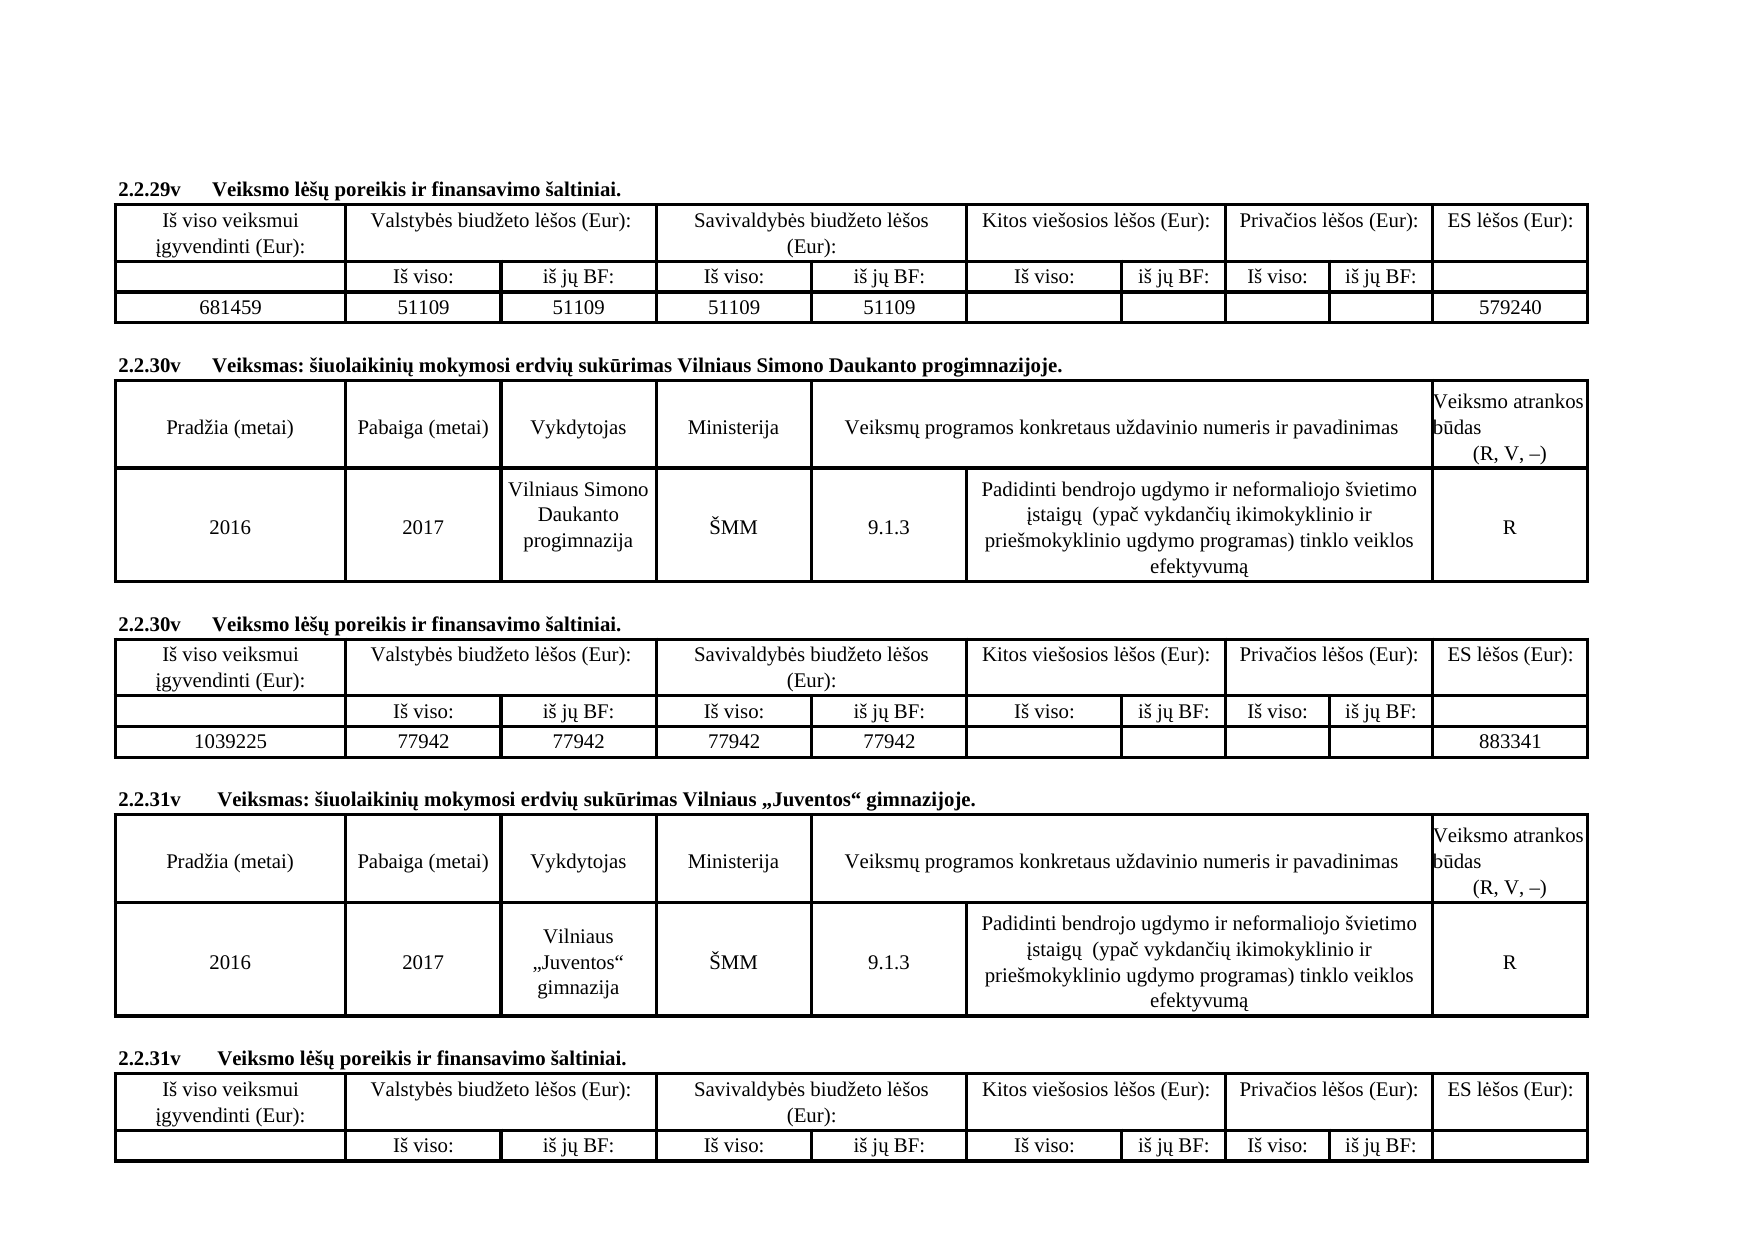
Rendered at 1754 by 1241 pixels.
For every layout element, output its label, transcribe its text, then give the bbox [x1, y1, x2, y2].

table_cell 681459 [117, 294, 344, 321]
table_cell [968, 728, 1120, 756]
table_cell 2017 [347, 904, 499, 1014]
table_header Savivaldybės biudžeto lėšos (Eur): [658, 641, 965, 694]
table_cell iš jų BF: [503, 263, 655, 290]
table_header Iš viso veiksmui įgyvendinti (Eur): [117, 1075, 344, 1128]
table_header Savivaldybės biudžeto lėšos (Eur): [658, 206, 965, 259]
table_cell 77942 [347, 728, 499, 756]
table_cell Iš viso: [1227, 1132, 1328, 1159]
table_header Pabaiga (metai) [347, 382, 499, 466]
table_cell [1331, 294, 1431, 321]
table_cell iš jų BF: [503, 697, 655, 725]
table_cell iš jų BF: [1123, 263, 1224, 290]
text 2.2.31v Veiksmas: šiuolaikinių mokymosi erdvių sukūrimas Vilniaus „Juventos“ gimnazijoje. [118, 787, 1636, 811]
table_header Veiksmų programos konkretaus uždavinio numeris ir pavadinimas [813, 382, 1431, 466]
table_header Pradžia (metai) [117, 382, 344, 466]
table_header ES lėšos (Eur): [1434, 1075, 1586, 1128]
table_header Ministerija [658, 382, 810, 466]
table_header Valstybės biudžeto lėšos (Eur): [347, 641, 655, 694]
table_cell Iš viso: [1227, 263, 1328, 290]
table_cell iš jų BF: [813, 697, 965, 725]
table_cell Vilniaus „Juventos“ gimnazija [503, 904, 655, 1014]
table_cell iš jų BF: [1331, 1132, 1431, 1159]
table_cell iš jų BF: [1331, 263, 1431, 290]
table_header Vykdytojas [503, 382, 655, 466]
table_cell Padidinti bendrojo ugdymo ir neformaliojo švietimo įstaigų (ypač vykdančių ikimokyklinio ir priešmokyklinio ugdymo programas) tinklo veiklos efektyvumą [968, 904, 1431, 1014]
table_cell iš jų BF: [1123, 697, 1224, 725]
table_cell 9.1.3 [813, 470, 965, 580]
table_cell 2017 [347, 470, 499, 580]
table_cell Iš viso: [347, 1132, 499, 1159]
table_header ES lėšos (Eur): [1434, 206, 1586, 259]
table_cell [117, 1132, 344, 1159]
table_header Vykdytojas [503, 816, 655, 901]
table_cell [1227, 728, 1328, 756]
table_cell Iš viso: [658, 263, 810, 290]
table_header Iš viso veiksmui įgyvendinti (Eur): [117, 641, 344, 694]
table_cell R [1434, 904, 1586, 1014]
table_header Privačios lėšos (Eur): [1227, 641, 1431, 694]
table_cell [1434, 697, 1586, 725]
text 2.2.31v Veiksmo lėšų poreikis ir finansavimo šaltiniai. [118, 1046, 1636, 1070]
table_cell 77942 [813, 728, 965, 756]
table_cell [968, 294, 1120, 321]
table_cell 1039225 [117, 728, 344, 756]
table_header Kitos viešosios lėšos (Eur): [968, 641, 1224, 694]
table_header Pradžia (metai) [117, 816, 344, 901]
table_cell [117, 263, 344, 290]
table_cell 77942 [658, 728, 810, 756]
table_header ES lėšos (Eur): [1434, 641, 1586, 694]
table_cell 883341 [1434, 728, 1586, 756]
table_cell 579240 [1434, 294, 1586, 321]
table_header Veiksmo atrankos būdas (R, V, –) [1434, 816, 1586, 901]
table_header Valstybės biudžeto lėšos (Eur): [347, 206, 655, 259]
table_cell ŠMM [658, 470, 810, 580]
table_cell 77942 [503, 728, 655, 756]
text 2.2.29v Veiksmo lėšų poreikis ir finansavimo šaltiniai. [118, 177, 1636, 201]
table_cell [1123, 728, 1224, 756]
table_header Veiksmo atrankos būdas (R, V, –) [1434, 382, 1586, 466]
table_cell [1434, 1132, 1586, 1159]
table_cell Iš viso: [968, 1132, 1120, 1159]
table_cell Iš viso: [658, 697, 810, 725]
table_header Privačios lėšos (Eur): [1227, 206, 1431, 259]
table_cell 51109 [347, 294, 499, 321]
table_cell R [1434, 470, 1586, 580]
table_cell [1123, 294, 1224, 321]
table_cell [1331, 728, 1431, 756]
table_cell ŠMM [658, 904, 810, 1014]
table_cell iš jų BF: [813, 1132, 965, 1159]
table_header Valstybės biudžeto lėšos (Eur): [347, 1075, 655, 1128]
table_header Veiksmų programos konkretaus uždavinio numeris ir pavadinimas [813, 816, 1431, 901]
table_cell iš jų BF: [1331, 697, 1431, 725]
table_cell 51109 [813, 294, 965, 321]
table_cell Iš viso: [1227, 697, 1328, 725]
table_cell Iš viso: [968, 697, 1120, 725]
table_cell Padidinti bendrojo ugdymo ir neformaliojo švietimo įstaigų (ypač vykdančių ikimokyklinio ir priešmokyklinio ugdymo programas) tinklo veiklos efektyvumą [968, 470, 1431, 580]
table_header Savivaldybės biudžeto lėšos (Eur): [658, 1075, 965, 1128]
table_cell 2016 [117, 470, 344, 580]
table_header Iš viso veiksmui įgyvendinti (Eur): [117, 206, 344, 259]
table_cell 51109 [658, 294, 810, 321]
table_cell [117, 697, 344, 725]
text 2.2.30v Veiksmo lėšų poreikis ir finansavimo šaltiniai. [118, 612, 1636, 636]
table_cell [1227, 294, 1328, 321]
table_cell Iš viso: [347, 697, 499, 725]
table_cell Iš viso: [658, 1132, 810, 1159]
table_cell 9.1.3 [813, 904, 965, 1014]
table_cell 2016 [117, 904, 344, 1014]
table_header Pabaiga (metai) [347, 816, 499, 901]
table_header Ministerija [658, 816, 810, 901]
table_header Kitos viešosios lėšos (Eur): [968, 206, 1224, 259]
text 2.2.30v Veiksmas: šiuolaikinių mokymosi erdvių sukūrimas Vilniaus Simono Daukanto progimnazijoje. [118, 353, 1636, 377]
table_cell 51109 [503, 294, 655, 321]
table_header Kitos viešosios lėšos (Eur): [968, 1075, 1224, 1128]
table_cell Iš viso: [968, 263, 1120, 290]
table_cell iš jų BF: [1123, 1132, 1224, 1159]
table_cell Vilniaus Simono Daukanto progimnazija [503, 470, 655, 580]
table_cell iš jų BF: [813, 263, 965, 290]
table_header Privačios lėšos (Eur): [1227, 1075, 1431, 1128]
table_cell iš jų BF: [503, 1132, 655, 1159]
table_cell [1434, 263, 1586, 290]
table_cell Iš viso: [347, 263, 499, 290]
